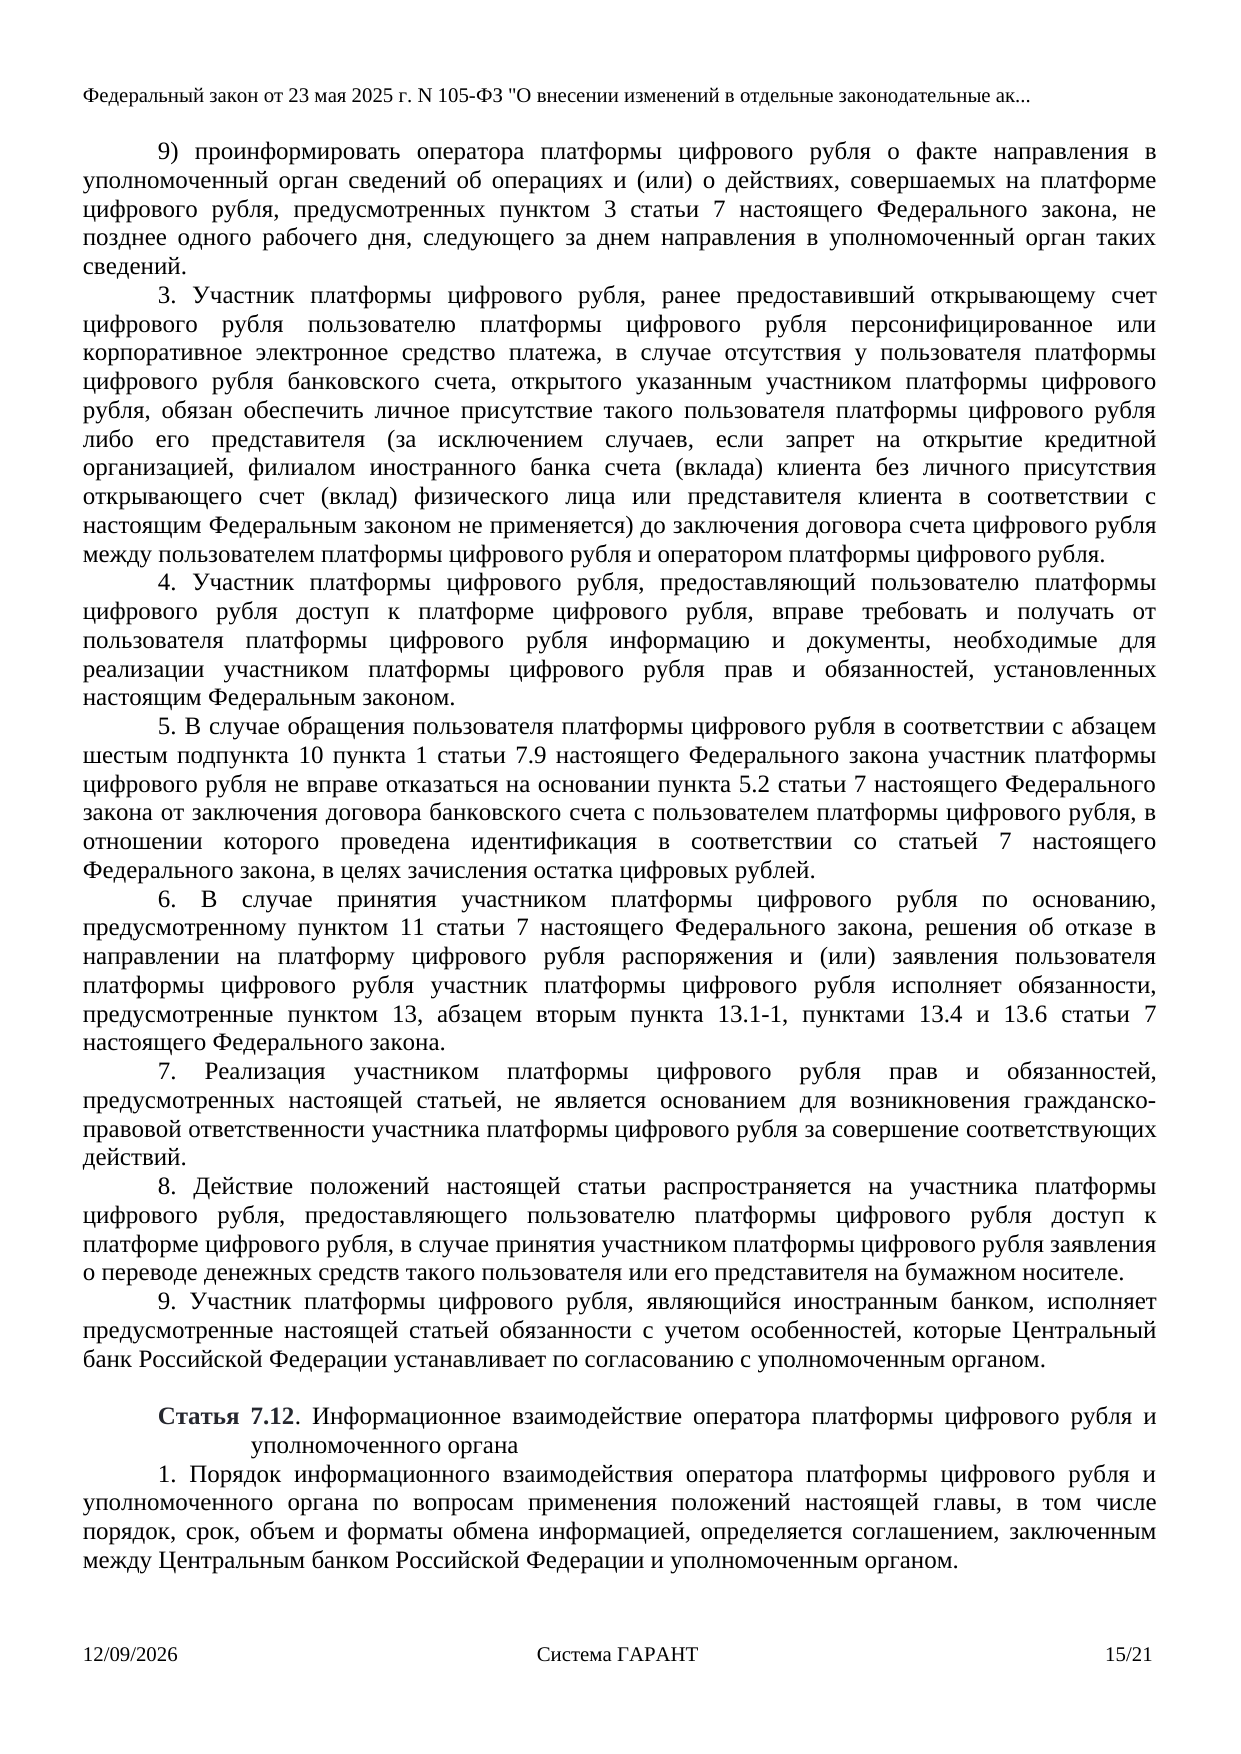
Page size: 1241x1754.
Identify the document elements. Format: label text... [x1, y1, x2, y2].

text Статья 7.12. Информационное взаимодействие оператора платформы цифрового рубля и уполномоченного органа [158, 1401, 1157, 1459]
text 9. Участник платформы цифрового рубля, являющийся иностранным банком, исполняет предусмотренные настоящей статьей обязанности с учетом особенностей, которые Центральный банк Российской Федерации устанавливает по согласованию с уполномоченным органом. [83, 1286, 1157, 1372]
text 6. В случае принятия участником платформы цифрового рубля по основанию, предусмотренному пунктом 11 статьи 7 настоящего Федерального закона, решения об отказе в направлении на платформу цифрового рубля распоряжения и (или) заявления пользователя платформы цифрового рубля участник платформы цифрового рубля исполняет обязанности, предусмотренные пунктом 13, абзацем вторым пункта 13.1-1, пунктами 13.4 и 13.6 статьи 7 настоящего Федерального закона. [83, 884, 1157, 1056]
text 1. Порядок информационного взаимодействия оператора платформы цифрового рубля и уполномоченного органа по вопросам применения положений настоящей главы, в том числе порядок, срок, объем и форматы обмена информацией, определяется соглашением, заключенным между Центральным банком Российской Федерации и уполномоченным органом. [83, 1459, 1157, 1574]
text 5. В случае обращения пользователя платформы цифрового рубля в соответствии с абзацем шестым подпункта 10 пункта 1 статьи 7.9 настоящего Федерального закона участник платформы цифрового рубля не вправе отказаться на основании пункта 5.2 статьи 7 настоящего Федерального закона от заключения договора банковского счета с пользователем платформы цифрового рубля, в отношении которого проведена идентификация в соответствии со статьей 7 настоящего Федерального закона, в целях зачисления остатка цифровых рублей. [83, 711, 1157, 884]
text 4. Участник платформы цифрового рубля, предоставляющий пользователю платформы цифрового рубля доступ к платформе цифрового рубля, вправе требовать и получать от пользователя платформы цифрового рубля информацию и документы, необходимые для реализации участником платформы цифрового рубля прав и обязанностей, установленных настоящим Федеральным законом. [83, 567, 1157, 711]
text 7. Реализация участником платформы цифрового рубля прав и обязанностей, предусмотренных настоящей статьей, не является основанием для возникновения гражданско-правовой ответственности участника платформы цифрового рубля за совершение соответствующих действий. [83, 1056, 1157, 1171]
text 9) проинформировать оператора платформы цифрового рубля о факте направления в уполномоченный орган сведений об операциях и (или) о действиях, совершаемых на платформе цифрового рубля, предусмотренных пунктом 3 статьи 7 настоящего Федерального закона, не позднее одного рабочего дня, следующего за днем направления в уполномоченный орган таких сведений. [83, 136, 1157, 280]
text 3. Участник платформы цифрового рубля, ранее предоставивший открывающему счет цифрового рубля пользователю платформы цифрового рубля персонифицированное или корпоративное электронное средство платежа, в случае отсутствия у пользователя платформы цифрового рубля банковского счета, открытого указанным участником платформы цифрового рубля, обязан обеспечить личное присутствие такого пользователя платформы цифрового рубля либо его представителя (за исключением случаев, если запрет на открытие кредитной организацией, филиалом иностранного банка счета (вклада) клиента без личного присутствия открывающего счет (вклад) физического лица или представителя клиента в соответствии с настоящим Федеральным законом не применяется) до заключения договора счета цифрового рубля между пользователем платформы цифрового рубля и оператором платформы цифрового рубля. [83, 280, 1157, 567]
text 8. Действие положений настоящей статьи распространяется на участника платформы цифрового рубля, предоставляющего пользователю платформы цифрового рубля доступ к платформе цифрового рубля, в случае принятия участником платформы цифрового рубля заявления о переводе денежных средств такого пользователя или его представителя на бумажном носителе. [83, 1171, 1157, 1286]
